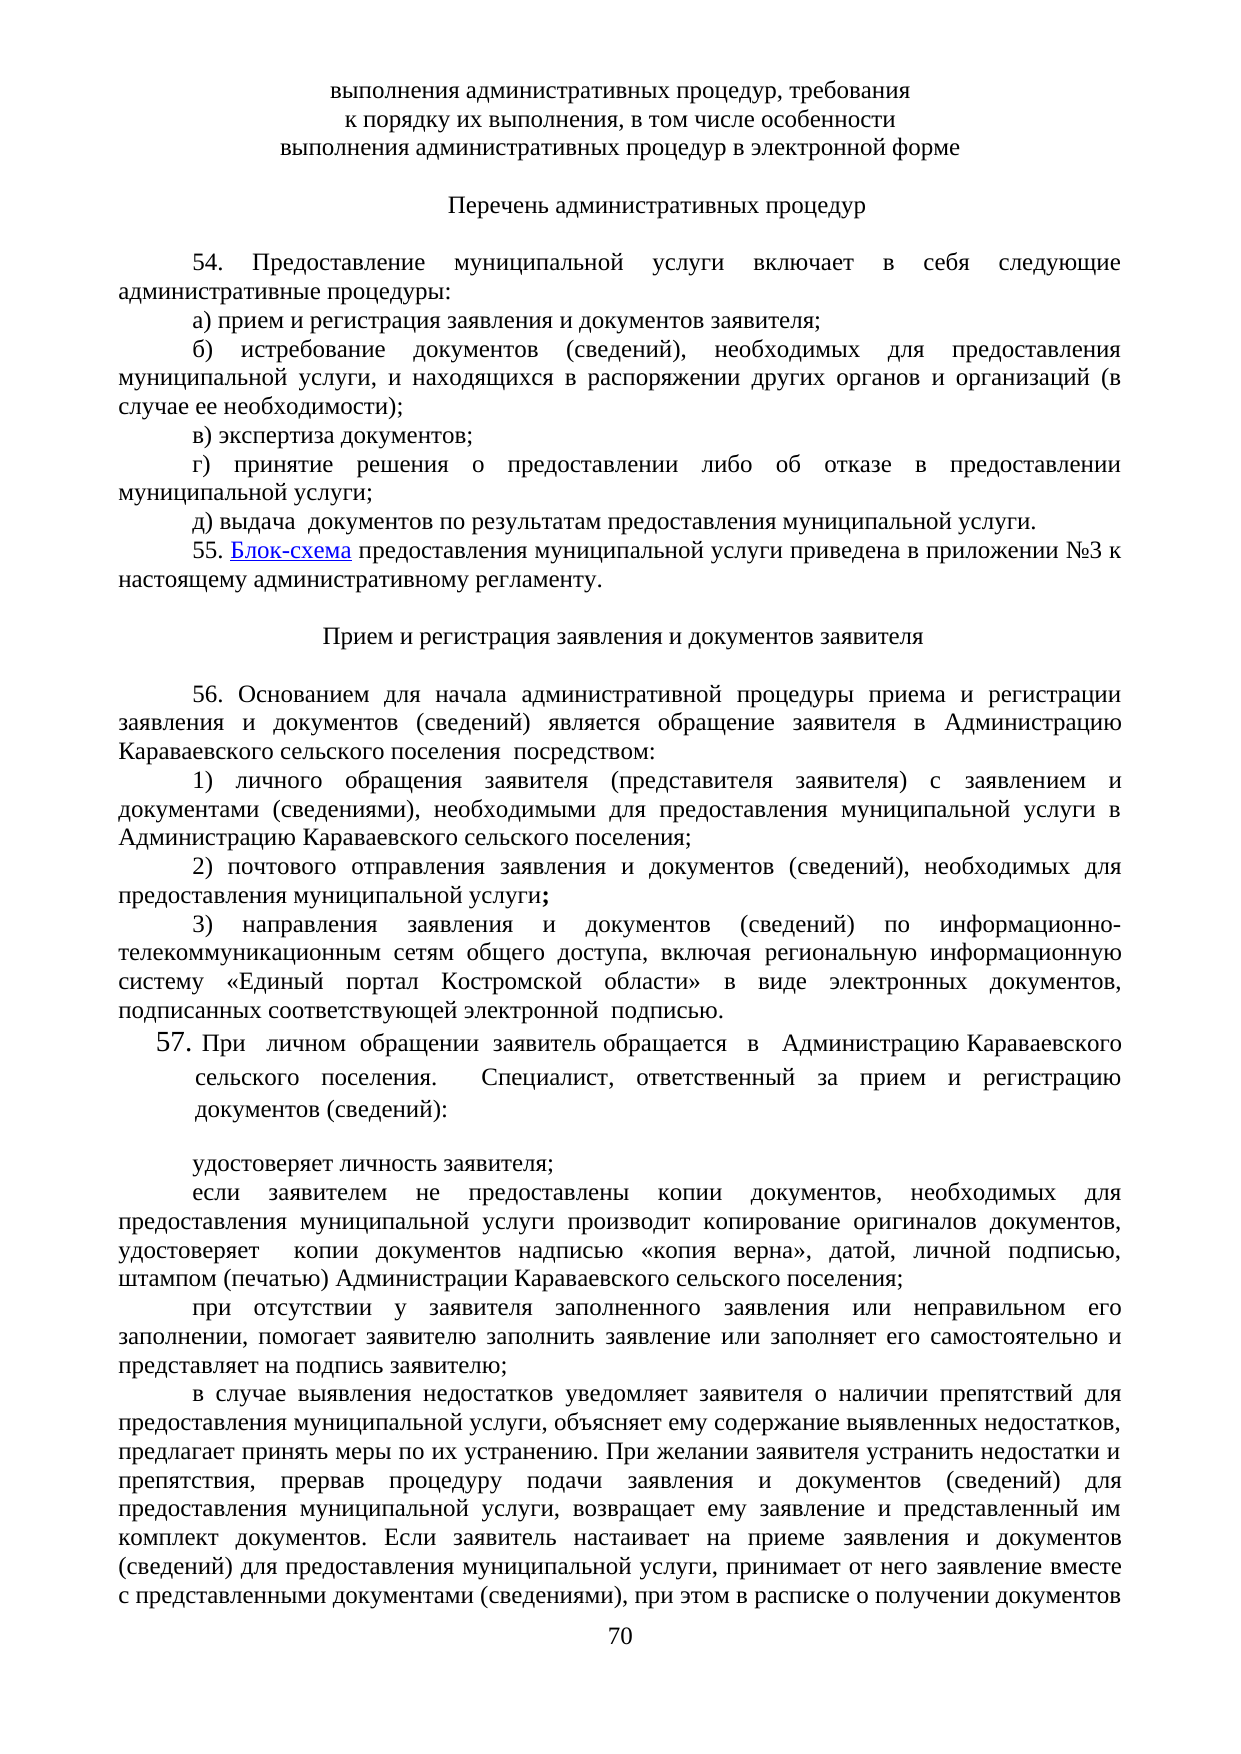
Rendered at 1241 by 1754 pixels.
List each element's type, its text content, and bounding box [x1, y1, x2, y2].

text к порядку их выполнения, в том числе особенности [118, 104, 1122, 132]
text б) истребование документов (сведений), необходимых для предоставления муниципальной услуги, и находящихся в распоряжении других органов и организаций (в случае ее необходимости); [118, 334, 1122, 420]
text при отсутствии у заявителя заполненного заявления или неправильном его заполнении, помогает заявителю заполнить заявление или заполняет его самостоятельно и представляет на подпись заявителю; [118, 1292, 1122, 1378]
text 54. Предоставление муниципальной услуги включает в себя следующие административные процедуры: [118, 247, 1122, 305]
text в случае выявления недостатков уведомляет заявителя о наличии препятствий для предоставления муниципальной услуги, объясняет ему содержание выявленных недостатков, предлагает принять меры по их устранению. При желании заявителя устранить недостатки и препятствия, прервав процедуру подачи заявления и документов (сведений) для предоставления муниципальной услуги, возвращает ему заявление и представленный им комплект документов. Если заявитель настаивает на приеме заявления и документов (сведений) для предоставления муниципальной услуги, принимает от него заявление вместе с представленными документами (сведениями), при этом в расписке о получении документов [118, 1378, 1122, 1608]
text г) принятие решения о предоставлении либо об отказе в предоставлении муниципальной услуги; [118, 449, 1122, 506]
list При личном обращении заявитель обращается в Администрацию Караваевского сельского поселения. Специалист, ответственный за прием и регистрацию документов (сведений): [156, 1024, 1122, 1123]
text 3) направления заявления и документов (сведений) по информационно-телекоммуникационным сетям общего доступа, включая региональную информационную систему «Единый портал Костромской области» в виде электронных документов, подписанных соответствующей электронной подписью. [118, 909, 1122, 1024]
text выполнения административных процедур в электронной форме [118, 132, 1122, 161]
text 2) почтового отправления заявления и документов (сведений), необходимых для предоставления муниципальной услуги; [118, 851, 1122, 909]
text Перечень административных процедур [118, 190, 1122, 219]
text д) выдача документов по результатам предоставления муниципальной услуги. [118, 506, 1122, 535]
text а) прием и регистрация заявления и документов заявителя; [118, 305, 1122, 334]
text в) экспертиза документов; [118, 420, 1122, 449]
text 1) личного обращения заявителя (представителя заявителя) с заявлением и документами (сведениями), необходимыми для предоставления муниципальной услуги в Администрацию Караваевского сельского поселения; [118, 765, 1122, 851]
text выполнения административных процедур, требования [118, 75, 1122, 104]
text 56. Основанием для начала административной процедуры приема и регистрации заявления и документов (сведений) является обращение заявителя в Администрацию Караваевского сельского поселения посредством: [118, 679, 1122, 765]
text удостоверяет личность заявителя; [118, 1148, 1122, 1177]
text если заявителем не предоставлены копии документов, необходимых для предоставления муниципальной услуги производит копирование оригиналов документов, удостоверяет копии документов надписью «копия верна», датой, личной подписью, штампом (печатью) Администрации Караваевского сельского поселения; [118, 1177, 1122, 1292]
text Прием и регистрация заявления и документов заявителя [118, 621, 1122, 650]
text 55. Блок-схема предоставления муниципальной услуги приведена в приложении №3 к настоящему административному регламенту. [118, 535, 1122, 592]
